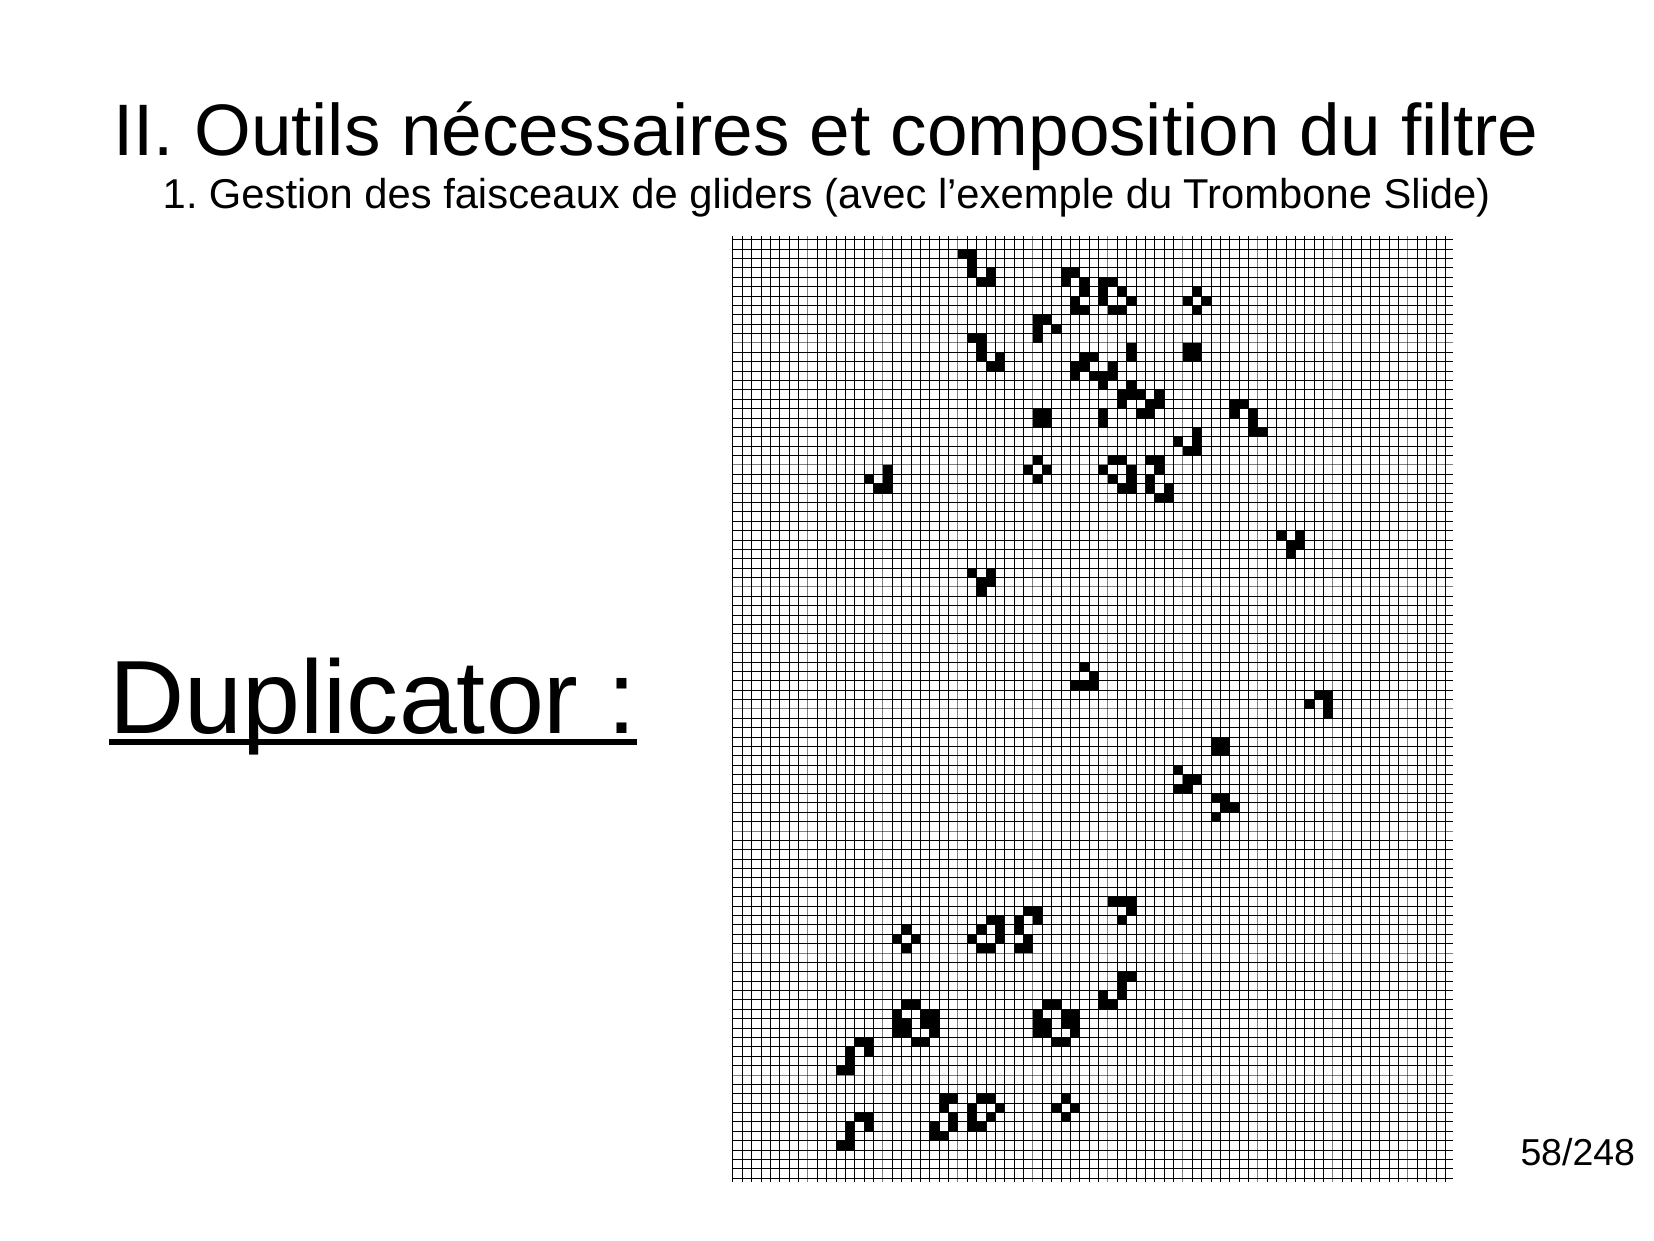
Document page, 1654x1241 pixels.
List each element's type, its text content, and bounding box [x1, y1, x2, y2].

text_box Duplicator : [94, 631, 652, 763]
title II. Outils nécessaires et composition du filtre 1. Gestion des faisceaux de gliders (avec l’exemple du Trombone Slide) [82, 49, 1571, 257]
text_box <number>/248 [1505, 1124, 1654, 1182]
picture [732, 236, 1453, 1182]
